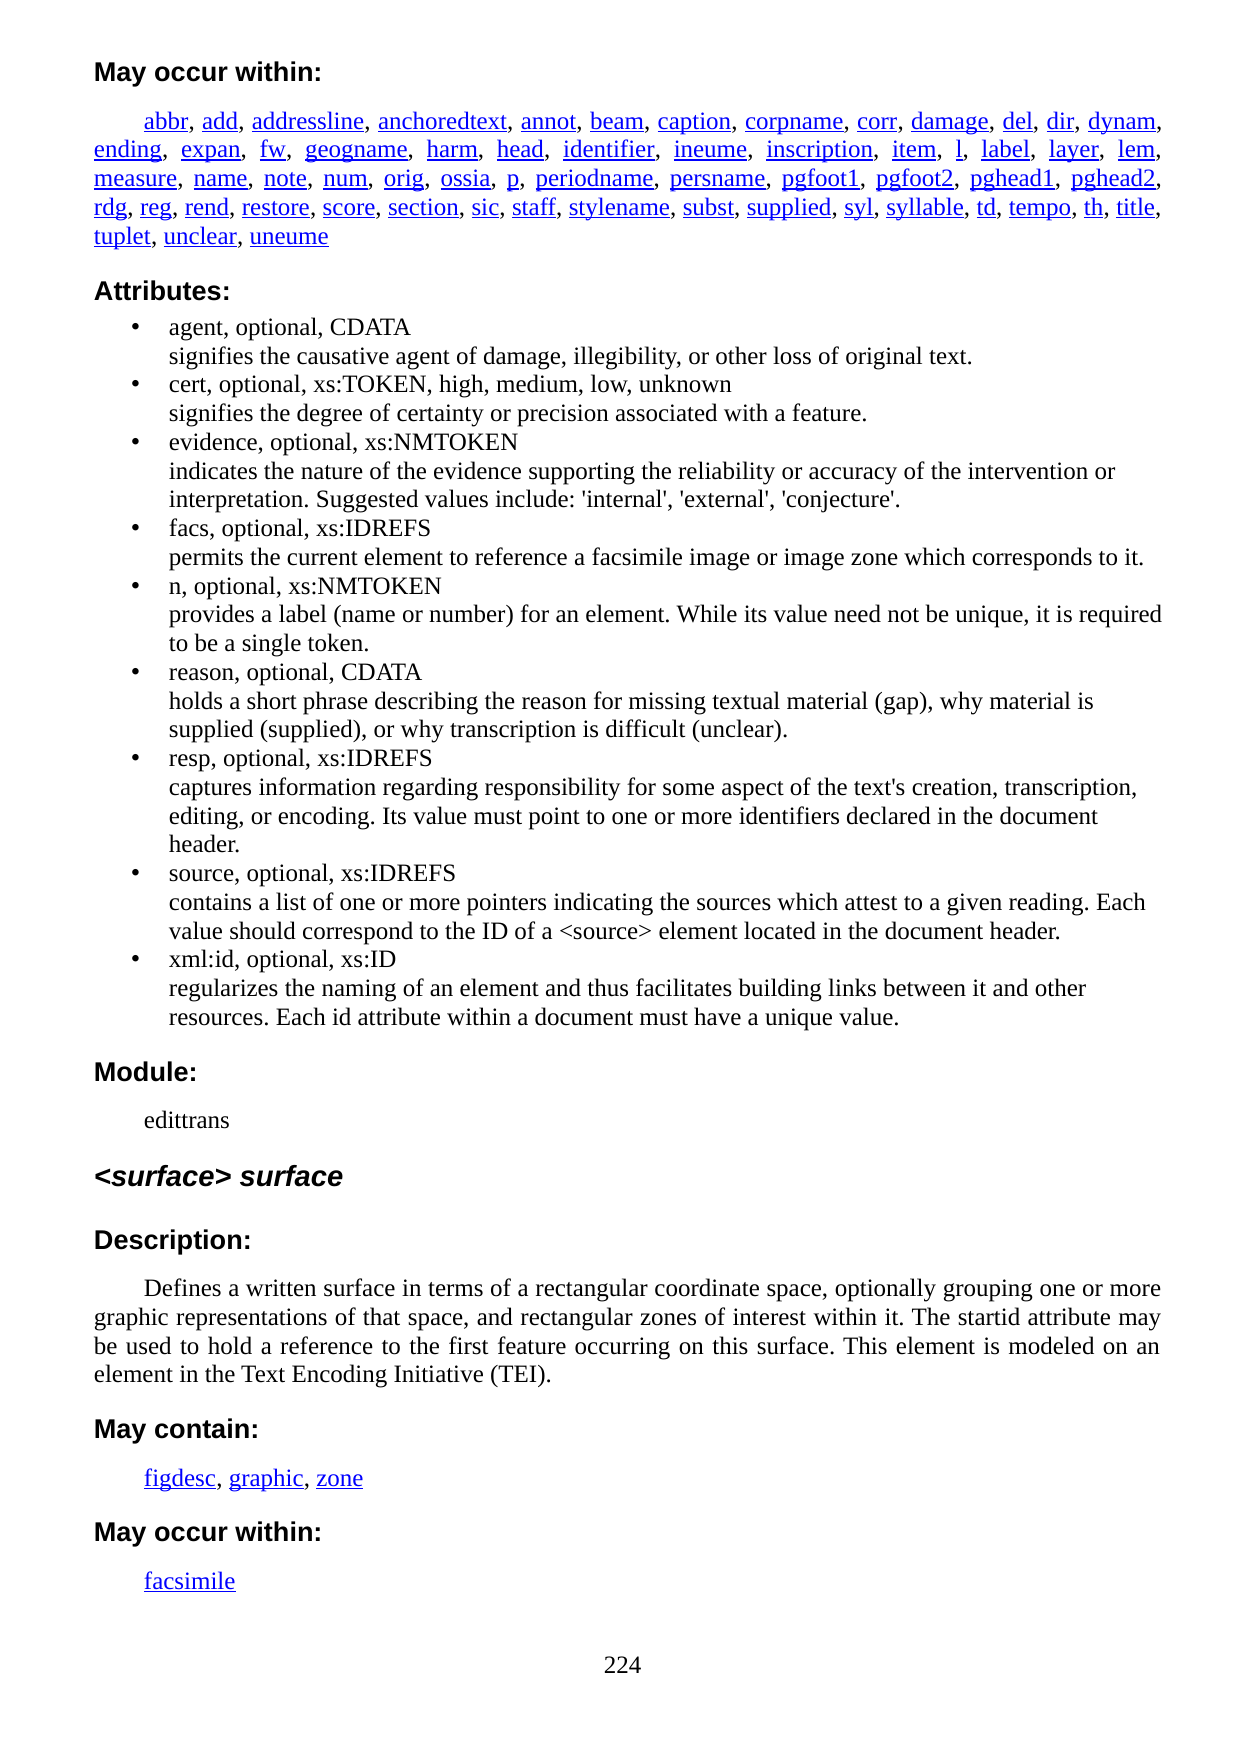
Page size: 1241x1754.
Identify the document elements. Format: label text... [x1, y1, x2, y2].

text Defines a written surface in terms of a rectangular coordinate space, optionally grouping one or more graphic representations of that space, and rectangular zones of interest within it. The startid attribute may be used to hold a reference to the first feature occurring on this surface. This element is modeled on an element in the Text Encoding Initiative (TEI). [94, 1273, 1162, 1388]
text figdesc, graphic, zone [94, 1463, 1162, 1491]
text abbr, add, addressline, anchoredtext, annot, beam, caption, corpname, corr, damage, del, dir, dynam, ending, expan, fw, geogname, harm, head, identifier, ineume, inscription, item, l, label, layer, lem, measure, name, note, num, orig, ossia, p, periodname, persname, pgfoot1, pgfoot2, pghead1, pghead2, rdg, reg, rend, restore, score, section, sic, staff, stylename, subst, supplied, syl, syllable, td, tempo, th, title, tuplet, unclear, uneume [94, 106, 1162, 249]
text edittrans [94, 1105, 1162, 1134]
subtitle Description: [94, 1224, 1162, 1255]
list source, optional, xs:IDREFS contains a list of one or more pointers indicating the sources which attest to a given reading. Each value should correspond to the ID of a <source> element located in the document header. [131, 858, 1162, 944]
subtitle May contain: [94, 1413, 1162, 1444]
list cert, optional, xs:TOKEN, high, medium, low, unknown signifies the degree of certainty or precision associated with a feature. [131, 369, 1162, 427]
list resp, optional, xs:IDREFS captures information regarding responsibility for some aspect of the text's creation, transcription, editing, or encoding. Its value must point to one or more identifiers declared in the document header. [131, 743, 1162, 858]
subtitle May occur within: [94, 56, 1162, 87]
subtitle Module: [94, 1056, 1162, 1087]
list reason, optional, CDATA holds a short phrase describing the reason for missing textual material (gap), why material is supplied (supplied), or why transcription is difficult (unclear). [131, 657, 1162, 743]
subtitle May occur within: [94, 1516, 1162, 1548]
list facs, optional, xs:IDREFS permits the current element to reference a facsimile image or image zone which corresponds to it. [131, 513, 1162, 571]
subtitle Attributes: [94, 274, 1162, 306]
list xml:id, optional, xs:ID regularizes the naming of an element and thus facilitates building links between it and other resources. Each id attribute within a document must have a unique value. [131, 944, 1162, 1031]
text facsimile [94, 1566, 1162, 1595]
list evidence, optional, xs:NMTOKEN indicates the nature of the evidence supporting the reliability or accuracy of the intervention or interpretation. Suggested values include: 'internal', 'external', 'conjecture'. [131, 427, 1162, 513]
subtitle <surface> surface [94, 1159, 1162, 1192]
list agent, optional, CDATA signifies the causative agent of damage, illegibility, or other loss of original text. [131, 312, 1162, 369]
list n, optional, xs:NMTOKEN provides a label (name or number) for an element. While its value need not be unique, it is required to be a single token. [131, 571, 1162, 657]
